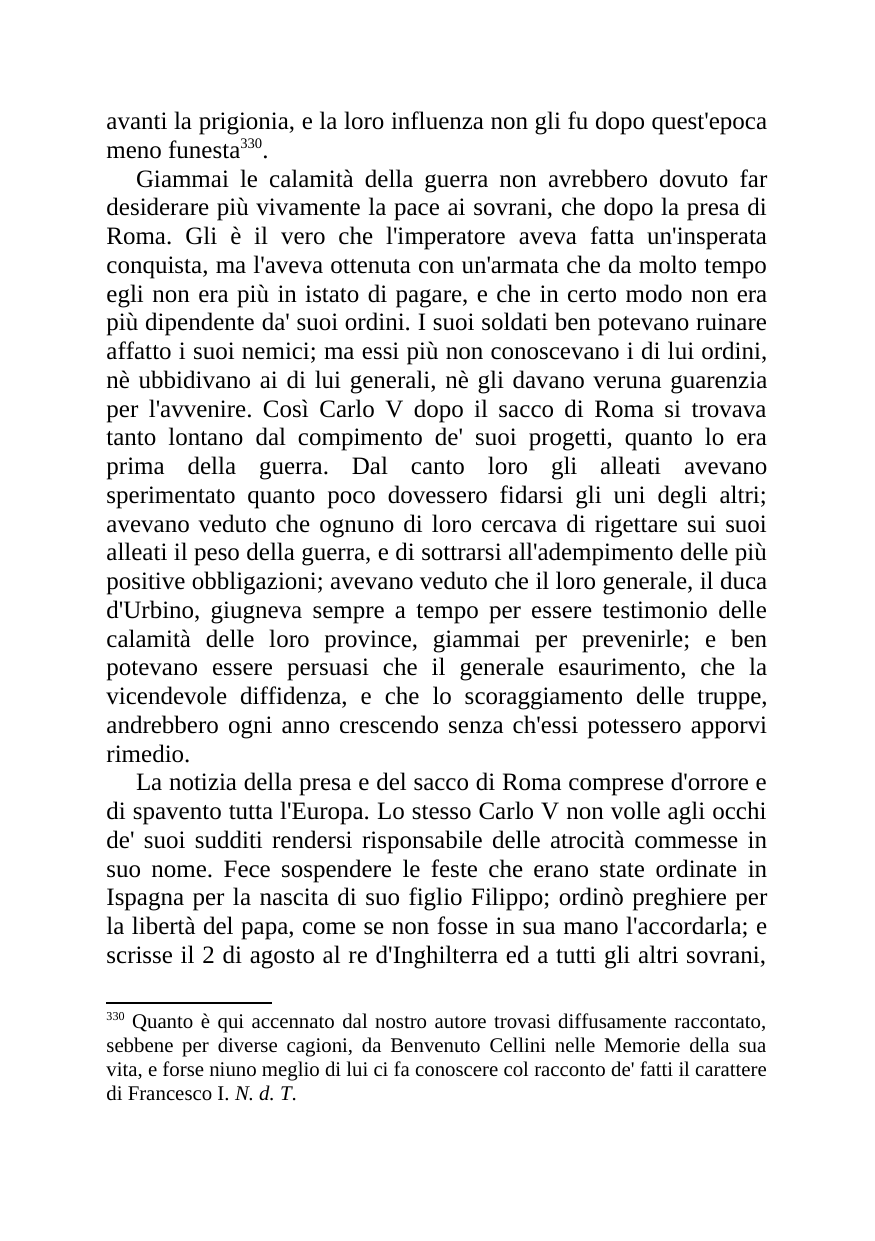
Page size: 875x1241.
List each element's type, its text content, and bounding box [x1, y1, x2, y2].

text Quanto è qui accennato dal nostro autore trovasi diffusamente raccontato, sebbene per diverse cagioni, da Benvenuto Cellini nelle Memorie della sua vita, e forse niuno meglio di lui ci fa conoscere col racconto de' fatti il carattere di Francesco I. N. d. T. [106, 1009, 768, 1105]
text Giammai le calamità della guerra non avrebbero dovuto far desiderare più vivamente la pace ai sovrani, che dopo la presa di Roma. Gli è il vero che l'imperatore aveva fatta un'insperata conquista, ma l'aveva ottenuta con un'armata che da molto tempo egli non era più in istato di pagare, e che in certo modo non era più dipendente da' suoi ordini. I suoi soldati ben potevano ruinare affatto i suoi nemici; ma essi più non conoscevano i di lui ordini, nè ubbidivano ai di lui generali, nè gli davano veruna guarenzia per l'avvenire. Così Carlo V dopo il sacco di Roma si trovava tanto lontano dal compimento de' suoi progetti, quanto lo era prima della guerra. Dal canto loro gli alleati avevano sperimentato quanto poco dovessero fidarsi gli uni degli altri; avevano veduto che ognuno di loro cercava di rigettare sui suoi alleati il peso della guerra, e di sottrarsi all'adempimento delle più positive obbligazioni; avevano veduto che il loro generale, il duca d'Urbino, giugneva sempre a tempo per essere testimonio delle calamità delle loro province, giammai per prevenirle; e ben potevano essere persuasi che il generale esaurimento, che la vicendevole diffidenza, e che lo scoraggiamento delle truppe, andrebbero ogni anno crescendo senza ch'essi potessero apporvi rimedio. [106, 164, 768, 767]
text avanti la prigionia, e la loro influenza non gli fu dopo quest'epoca meno funesta. [106, 106, 768, 164]
text La notizia della presa e del sacco di Roma comprese d'orrore e di spavento tutta l'Europa. Lo stesso Carlo V non volle agli occhi de' suoi sudditi rendersi risponsabile delle atrocità commesse in suo nome. Fece sospendere le feste che erano state ordinate in Ispagna per la nascita di suo figlio Filippo; ordinò preghiere per la libertà del papa, come se non fosse in sua mano l'accordarla; e scrisse il 2 di agosto al re d'Inghilterra ed a tutti gli altri sovrani, [106, 767, 768, 969]
